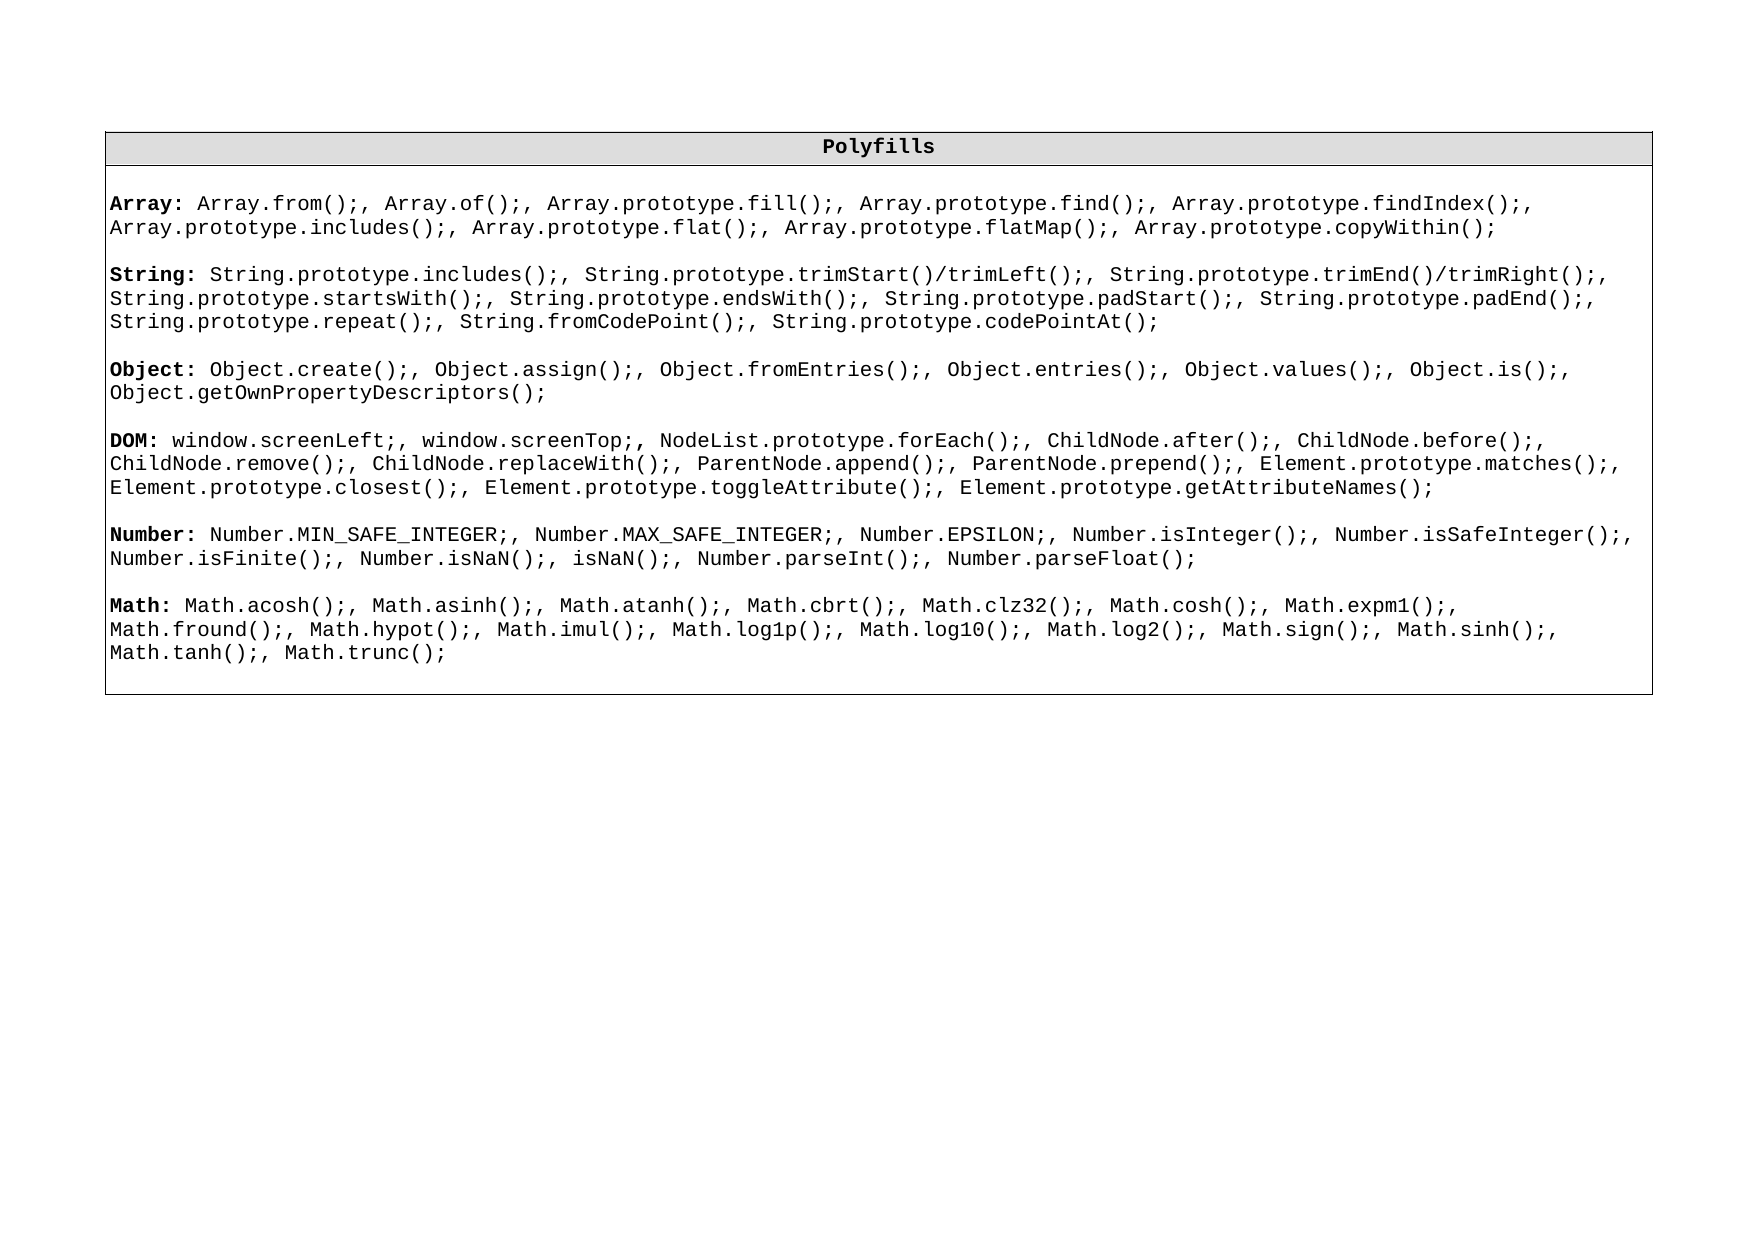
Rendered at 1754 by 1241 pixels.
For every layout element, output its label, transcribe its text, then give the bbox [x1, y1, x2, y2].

table_cell Array: Array.from();, Array.of();, Array.prototype.fill();, Array.prototype.find();, Array.prototype.findIndex();, Array.prototype.includes();, Array.prototype.flat();, Array.prototype.flatMap();, Array.prototype.copyWithin(); String: String.prototype.includes();, String.prototype.trimStart()/trimLeft();, String.prototype.trimEnd()/trimRight();, String.prototype.startsWith();, String.prototype.endsWith();, String.prototype.padStart();, String.prototype.padEnd();, String.prototype.repeat();, String.fromCodePoint();, String.prototype.codePointAt(); Object: Object.create();, Object.assign();, Object.fromEntries();, Object.entries();, Object.values();, Object.is();, Object.getOwnPropertyDescriptors(); DOM: window.screenLeft;, window.screenTop;, NodeList.prototype.forEach();, ChildNode.after();, ChildNode.before();, ChildNode.remove();, ChildNode.replaceWith();, ParentNode.append();, ParentNode.prepend();, Element.prototype.matches();, Element.prototype.closest();, Element.prototype.toggleAttribute();, Element.prototype.getAttributeNames(); Number: Number.MIN_SAFE_INTEGER;, Number.MAX_SAFE_INTEGER;, Number.EPSILON;, Number.isInteger();, Number.isSafeInteger();, Number.isFinite();, Number.isNaN();, isNaN();, Number.parseInt();, Number.parseFloat(); Math: Math.acosh();, Math.asinh();, Math.atanh();, Math.cbrt();, Math.clz32();, Math.cosh();, Math.expm1();, Math.fround();, Math.hypot();, Math.imul();, Math.log1p();, Math.log10();, Math.log2();, Math.sign();, Math.sinh();, Math.tanh();, Math.trunc(); [106, 166, 1652, 694]
table_header Polyfills [106, 133, 1652, 164]
